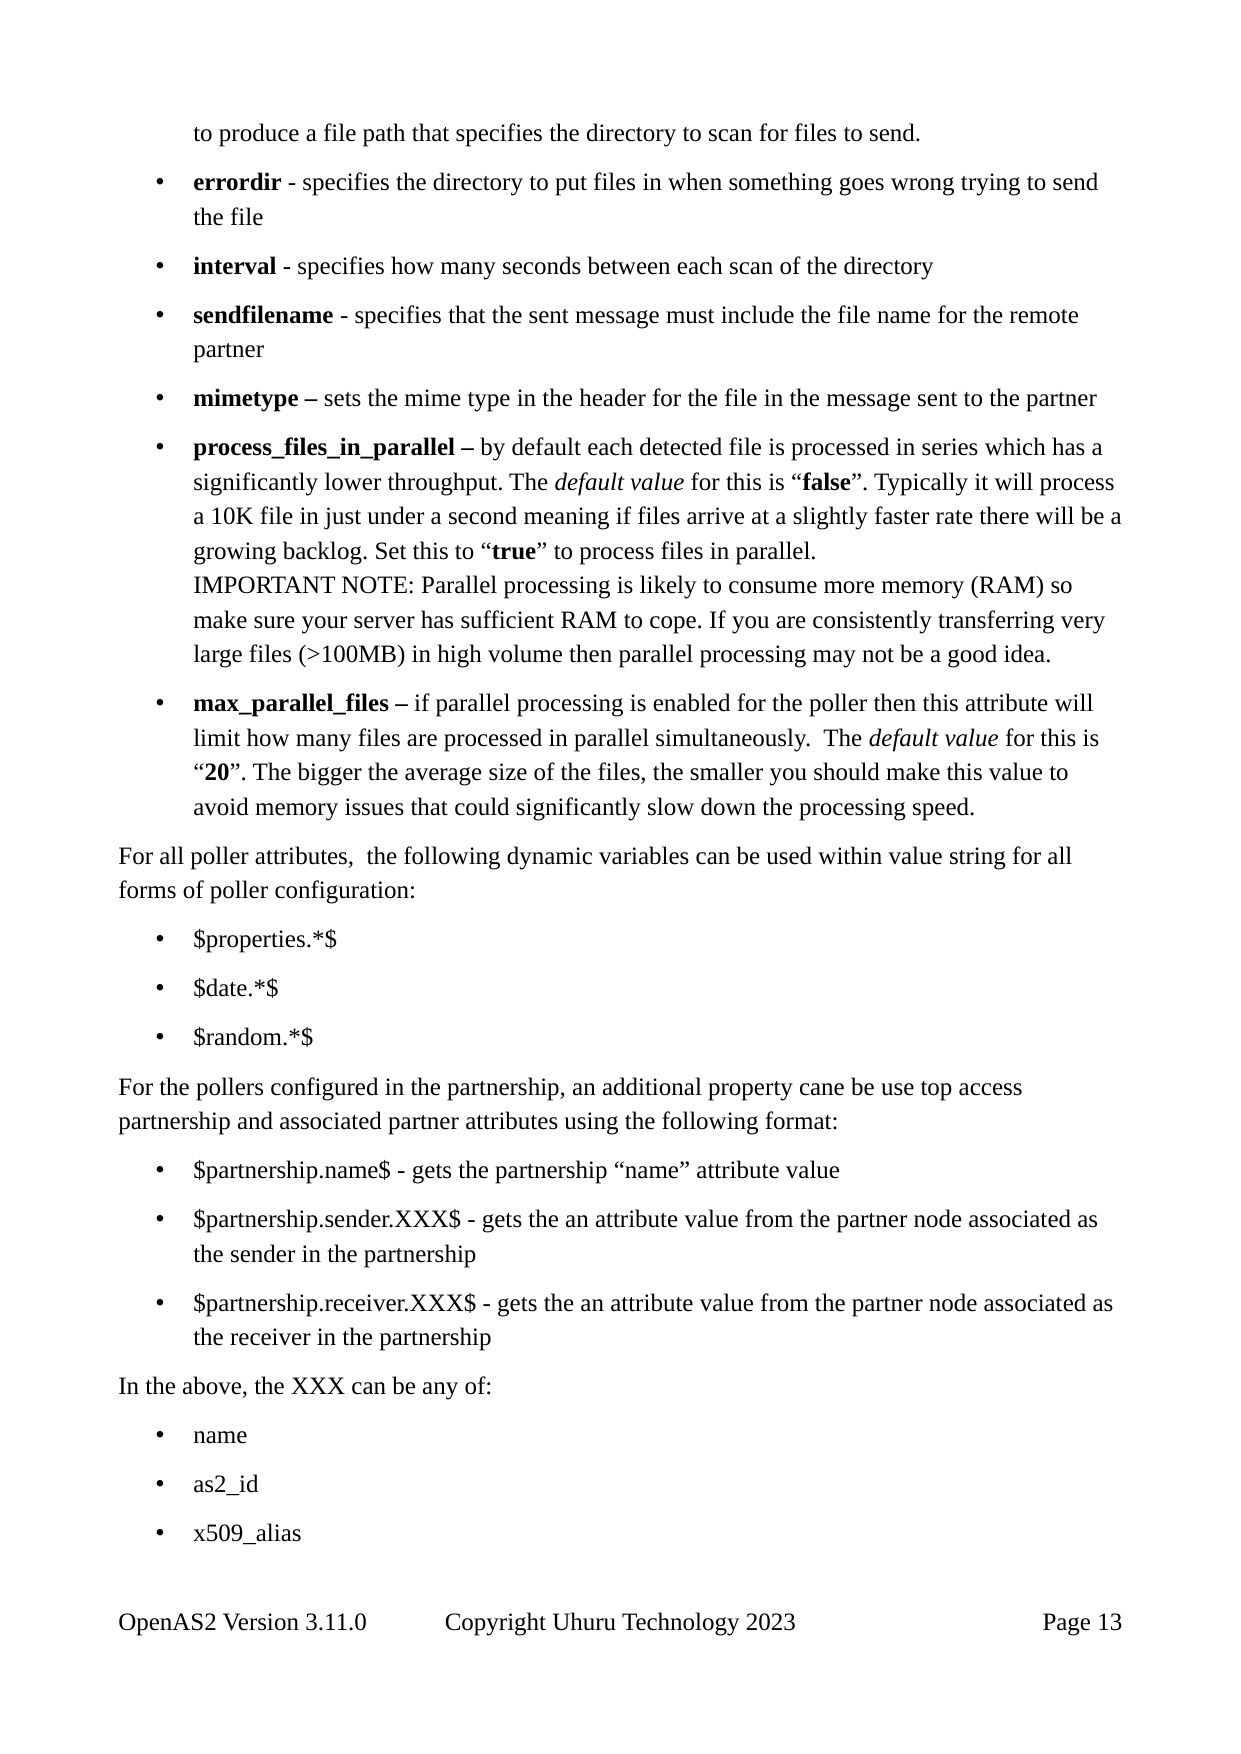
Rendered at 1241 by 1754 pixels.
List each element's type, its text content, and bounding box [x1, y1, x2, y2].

list to produce a file path that specifies the directory to scan for files to send. [156, 118, 1122, 147]
list max_parallel_files – if parallel processing is enabled for the poller then this attribute will limit how many files are processed in parallel simultaneously. The default value for this is “20”. The bigger the average size of the files, the smaller you should make this value to avoid memory issues that could significantly slow down the processing speed. [156, 688, 1122, 821]
list $properties.*$ [156, 924, 1122, 953]
list name [156, 1420, 1122, 1449]
list $partnership.name$ - gets the partnership “name” attribute value [156, 1155, 1122, 1184]
list process_files_in_parallel – by default each detected file is processed in series which has a significantly lower throughput. The default value for this is “false”. Typically it will process a 10K file in just under a second meaning if files arrive at a slightly faster rate there will be a growing backlog. Set this to “true” to process files in parallel. IMPORTANT NOTE: Parallel processing is likely to consume more memory (RAM) so make sure your server has sufficient RAM to cope. If you are consistently transferring very large files (>100MB) in high volume then parallel processing may not be a good idea. [156, 432, 1122, 668]
text For all poller attributes, the following dynamic variables can be used within value string for all forms of poller configuration: [118, 841, 1122, 904]
list sendfilename - specifies that the sent message must include the file name for the remote partner [156, 300, 1122, 363]
list $date.*$ [156, 973, 1122, 1002]
list as2_id [156, 1469, 1122, 1498]
list $partnership.receiver.XXX$ - gets the an attribute value from the partner node associated as the receiver in the partnership [156, 1288, 1122, 1351]
list $partnership.sender.XXX$ - gets the an attribute value from the partner node associated as the sender in the partnership [156, 1204, 1122, 1267]
list interval - specifies how many seconds between each scan of the directory [156, 251, 1122, 279]
list x509_alias [156, 1518, 1122, 1547]
list mimetype – sets the mime type in the header for the file in the message sent to the partner [156, 383, 1122, 412]
list errordir - specifies the directory to put files in when something goes wrong trying to send the file [156, 167, 1122, 230]
list $random.*$ [156, 1022, 1122, 1051]
text In the above, the XXX can be any of: [118, 1371, 1122, 1400]
text For the pollers configured in the partnership, an additional property cane be use top access partnership and associated partner attributes using the following format: [118, 1072, 1122, 1135]
